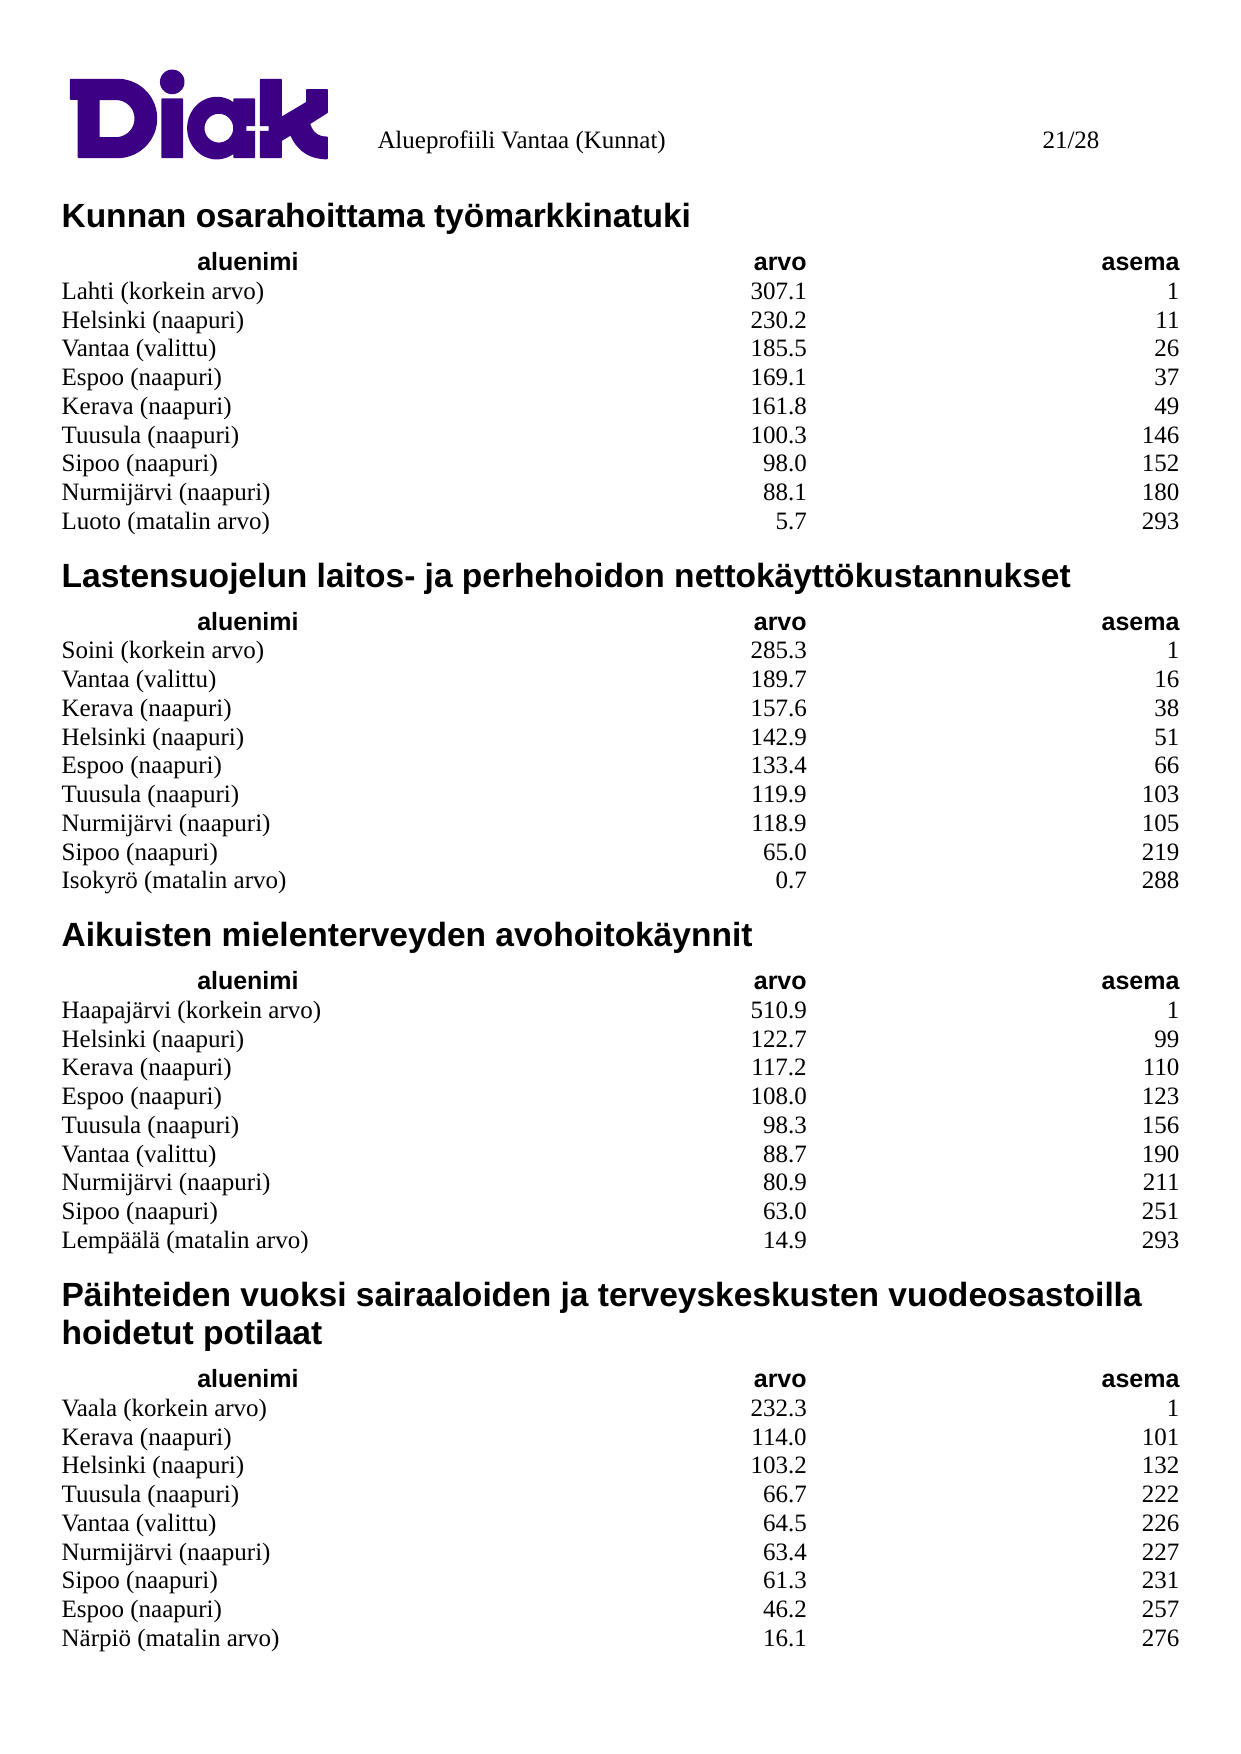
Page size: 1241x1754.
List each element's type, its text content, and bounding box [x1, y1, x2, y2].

table_cell 1 [806, 995, 1179, 1024]
table_cell Tuusula (naapuri) [61, 420, 434, 448]
table_cell 1 [806, 276, 1179, 305]
table_cell 66.7 [434, 1479, 806, 1508]
table_cell 101 [806, 1422, 1179, 1451]
subtitle Päihteiden vuoksi sairaaloiden ja terveyskeskusten vuodeosastoilla hoidetut potilaat [61, 1274, 1179, 1352]
subtitle Lastensuojelun laitos- ja perhehoidon nettokäyttökustannukset [61, 556, 1179, 594]
table_cell 16 [806, 664, 1179, 693]
table_cell 63.4 [434, 1537, 806, 1566]
table_cell 293 [806, 1225, 1179, 1254]
table_cell 66 [806, 751, 1179, 779]
table_cell Haapajärvi (korkein arvo) [61, 995, 434, 1024]
table_header arvo [434, 966, 806, 995]
table_header aluenimi [61, 966, 434, 995]
table_header aluenimi [61, 247, 434, 276]
table_cell 16.1 [434, 1623, 806, 1652]
table_cell 230.2 [434, 305, 806, 333]
table_cell 49 [806, 391, 1179, 420]
table_cell Espoo (naapuri) [61, 1594, 434, 1623]
table_cell 98.0 [434, 449, 806, 477]
table_cell 219 [806, 837, 1179, 866]
table_cell 118.9 [434, 808, 806, 837]
table_cell 226 [806, 1508, 1179, 1537]
table_cell Luoto (matalin arvo) [61, 506, 434, 535]
table_cell 231 [806, 1566, 1179, 1594]
table_cell Kerava (naapuri) [61, 391, 434, 420]
table_cell Sipoo (naapuri) [61, 837, 434, 866]
table_cell 169.1 [434, 362, 806, 391]
table_cell 285.3 [434, 636, 806, 664]
table_cell 123 [806, 1081, 1179, 1110]
table_cell 257 [806, 1594, 1179, 1623]
table_cell 288 [806, 866, 1179, 894]
table_cell Lahti (korkein arvo) [61, 276, 434, 305]
table_header aluenimi [61, 607, 434, 636]
table_cell 142.9 [434, 722, 806, 751]
table_cell Tuusula (naapuri) [61, 779, 434, 808]
table_cell 156 [806, 1110, 1179, 1139]
table_cell 11 [806, 305, 1179, 333]
table_cell 108.0 [434, 1081, 806, 1110]
table_cell 0.7 [434, 866, 806, 894]
table_cell Nurmijärvi (naapuri) [61, 477, 434, 506]
table_cell 88.7 [434, 1139, 806, 1167]
table_header asema [806, 966, 1179, 995]
table_cell 161.8 [434, 391, 806, 420]
table_cell 51 [806, 722, 1179, 751]
table_cell 110 [806, 1053, 1179, 1081]
table_cell 189.7 [434, 664, 806, 693]
table_cell 88.1 [434, 477, 806, 506]
table_cell Nurmijärvi (naapuri) [61, 808, 434, 837]
table_cell 117.2 [434, 1053, 806, 1081]
table_cell 222 [806, 1479, 1179, 1508]
table_cell 38 [806, 693, 1179, 722]
table_cell 103 [806, 779, 1179, 808]
table_cell 80.9 [434, 1168, 806, 1196]
table_cell 119.9 [434, 779, 806, 808]
subtitle Kunnan osarahoittama työmarkkinatuki [61, 196, 1179, 235]
table_header arvo [434, 1364, 806, 1393]
table_cell 114.0 [434, 1422, 806, 1451]
table_cell 105 [806, 808, 1179, 837]
table_cell 103.2 [434, 1451, 806, 1479]
table_cell Kerava (naapuri) [61, 1422, 434, 1451]
table_header asema [806, 247, 1179, 276]
table_cell 157.6 [434, 693, 806, 722]
table_cell 1 [806, 1393, 1179, 1422]
table_header aluenimi [61, 1364, 434, 1393]
table_cell 26 [806, 334, 1179, 362]
table_cell 14.9 [434, 1225, 806, 1254]
table_cell 307.1 [434, 276, 806, 305]
table_cell 146 [806, 420, 1179, 448]
table_cell Närpiö (matalin arvo) [61, 1623, 434, 1652]
table_cell 63.0 [434, 1196, 806, 1225]
table_cell 122.7 [434, 1024, 806, 1052]
table_cell Espoo (naapuri) [61, 1081, 434, 1110]
table_cell Nurmijärvi (naapuri) [61, 1537, 434, 1566]
table_header arvo [434, 247, 806, 276]
table_header asema [806, 1364, 1179, 1393]
table_cell 5.7 [434, 506, 806, 535]
table_cell Vantaa (valittu) [61, 1139, 434, 1167]
table_cell 100.3 [434, 420, 806, 448]
table_cell 293 [806, 506, 1179, 535]
table_cell Espoo (naapuri) [61, 751, 434, 779]
table_cell 227 [806, 1537, 1179, 1566]
table_cell Espoo (naapuri) [61, 362, 434, 391]
table_cell Tuusula (naapuri) [61, 1110, 434, 1139]
table_header arvo [434, 607, 806, 636]
table_cell Vantaa (valittu) [61, 664, 434, 693]
table_cell Kerava (naapuri) [61, 1053, 434, 1081]
subtitle Aikuisten mielenterveyden avohoitokäynnit [61, 915, 1179, 954]
table_cell 152 [806, 449, 1179, 477]
table_cell 510.9 [434, 995, 806, 1024]
table_cell Nurmijärvi (naapuri) [61, 1168, 434, 1196]
table_cell 133.4 [434, 751, 806, 779]
table_cell Tuusula (naapuri) [61, 1479, 434, 1508]
table_cell 276 [806, 1623, 1179, 1652]
table_cell 65.0 [434, 837, 806, 866]
table_cell Vantaa (valittu) [61, 1508, 434, 1537]
table_cell Sipoo (naapuri) [61, 1196, 434, 1225]
table_cell 98.3 [434, 1110, 806, 1139]
table_cell 190 [806, 1139, 1179, 1167]
table_cell 61.3 [434, 1566, 806, 1594]
table_cell Vantaa (valittu) [61, 334, 434, 362]
table_cell 64.5 [434, 1508, 806, 1537]
table_cell 99 [806, 1024, 1179, 1052]
table_cell Helsinki (naapuri) [61, 305, 434, 333]
table_cell Sipoo (naapuri) [61, 1566, 434, 1594]
table_cell 180 [806, 477, 1179, 506]
table_header asema [806, 607, 1179, 636]
table_cell Lempäälä (matalin arvo) [61, 1225, 434, 1254]
table_cell Helsinki (naapuri) [61, 1024, 434, 1052]
table_cell Kerava (naapuri) [61, 693, 434, 722]
table_cell Isokyrö (matalin arvo) [61, 866, 434, 894]
table_cell Vaala (korkein arvo) [61, 1393, 434, 1422]
table_cell 211 [806, 1168, 1179, 1196]
table_cell 46.2 [434, 1594, 806, 1623]
table_cell 185.5 [434, 334, 806, 362]
table_cell Sipoo (naapuri) [61, 449, 434, 477]
table_cell Soini (korkein arvo) [61, 636, 434, 664]
table_cell 232.3 [434, 1393, 806, 1422]
table_cell Helsinki (naapuri) [61, 1451, 434, 1479]
table_cell 1 [806, 636, 1179, 664]
table_cell 251 [806, 1196, 1179, 1225]
table_cell 37 [806, 362, 1179, 391]
table_cell Helsinki (naapuri) [61, 722, 434, 751]
table_cell 132 [806, 1451, 1179, 1479]
